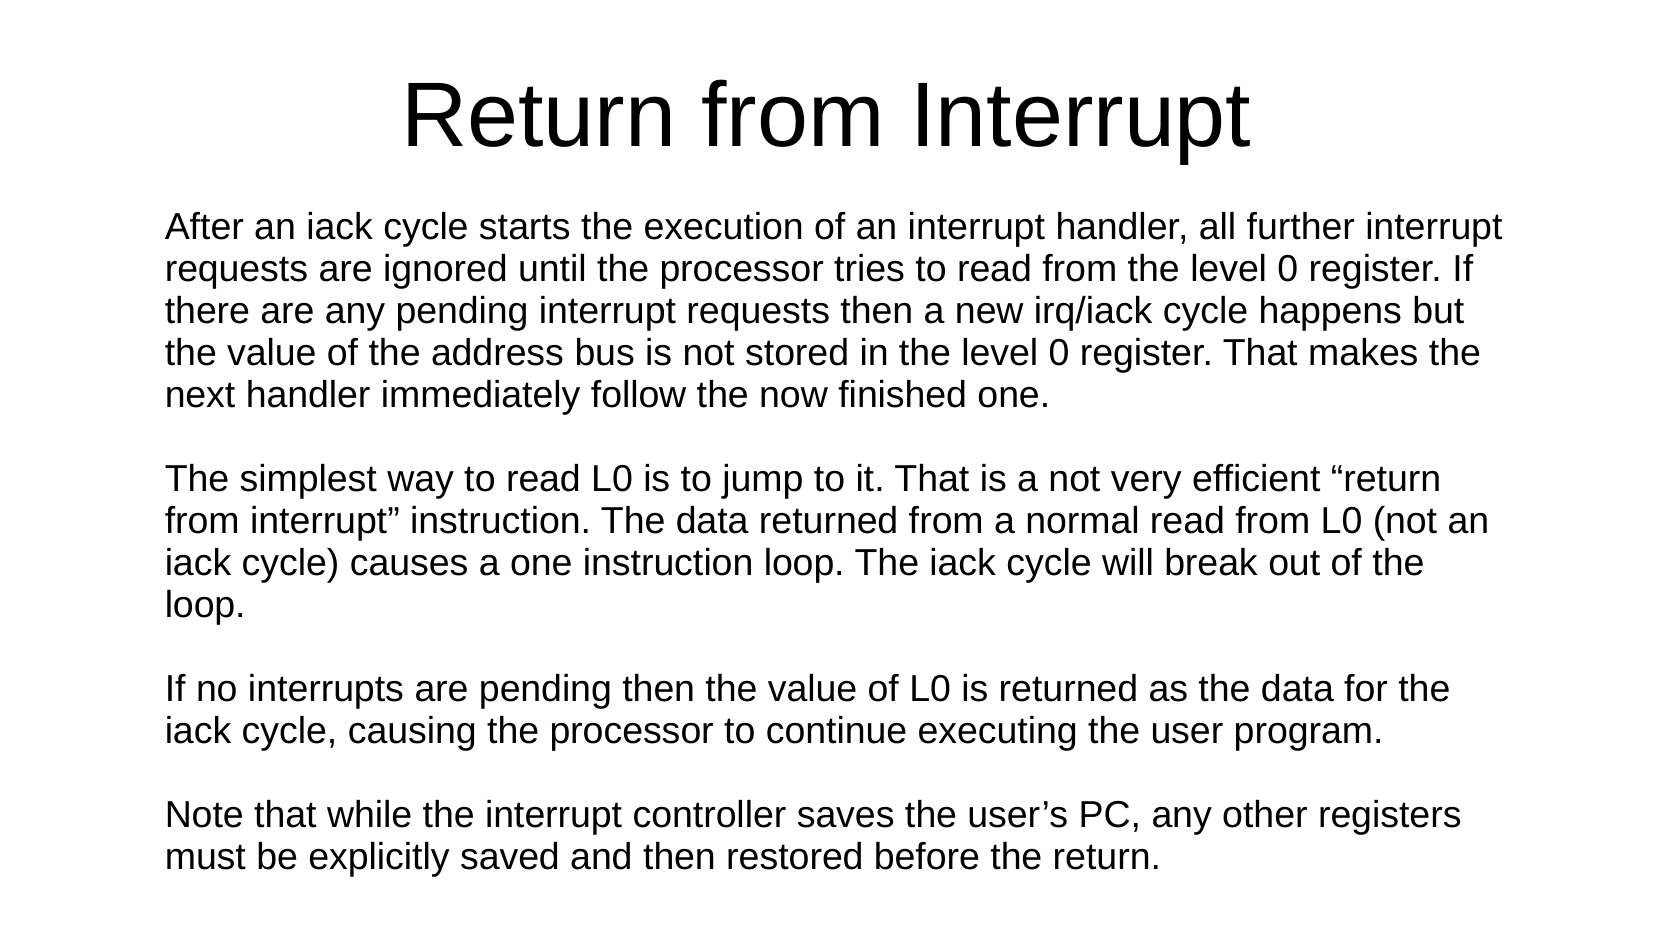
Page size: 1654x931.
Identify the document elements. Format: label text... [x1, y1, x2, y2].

title Return from Interrupt [82, 37, 1571, 193]
text_box After an iack cycle starts the execution of an interrupt handler, all further interrupt requests are ignored until the processor tries to read from the level 0 register. If there are any pending interrupt requests then a new irq/iack cycle happens but the value of the address bus is not stored in the level 0 register. That makes the next handler immediately follow the now finished one. The simplest way to read L0 is to jump to it. That is a not very efficient “return from interrupt” instruction. The data returned from a normal read from L0 (not an iack cycle) causes a one instruction loop. The iack cycle will break out of the loop. If no interrupts are pending then the value of L0 is returned as the data for the iack cycle, causing the processor to continue executing the user program. Note that while the interrupt controller saves the user’s PC, any other registers must be explicitly saved and then restored before the return. [150, 198, 1531, 886]
